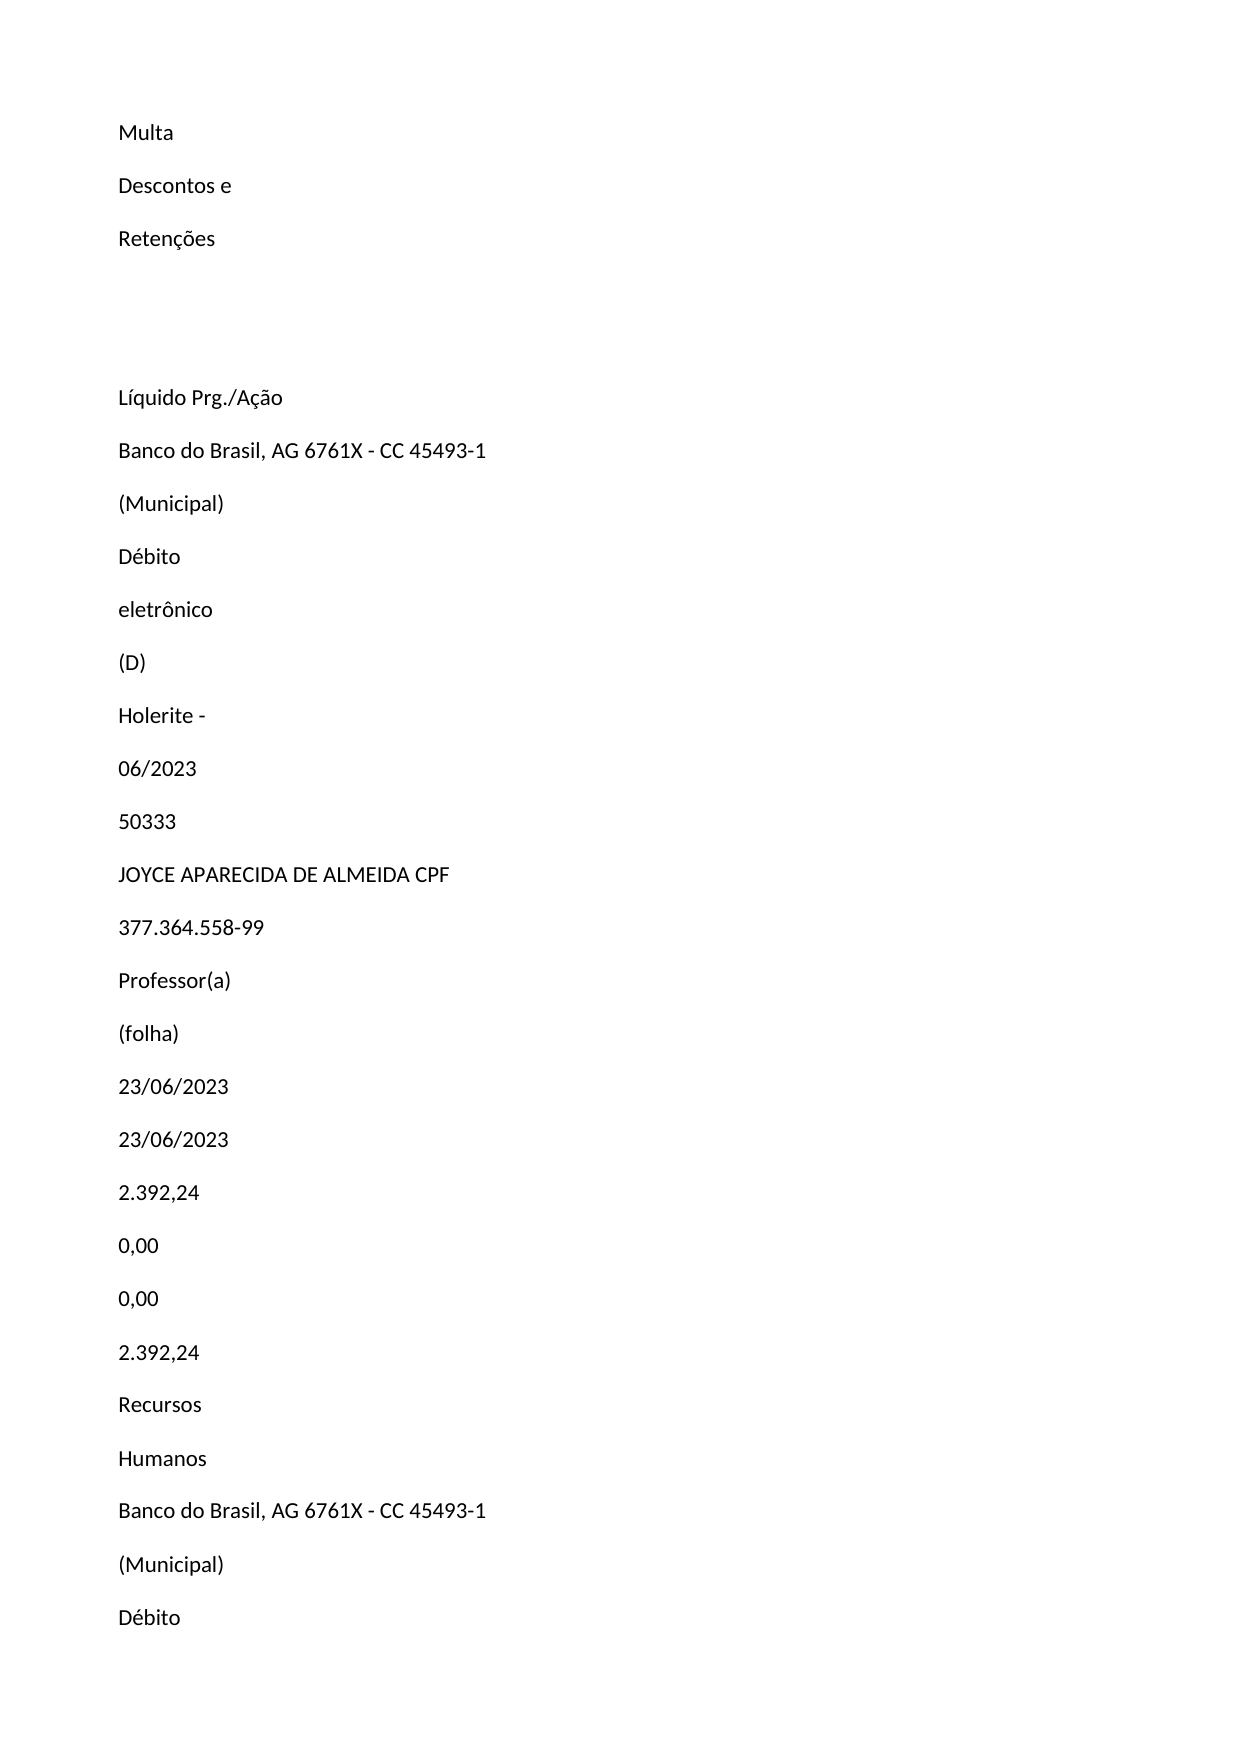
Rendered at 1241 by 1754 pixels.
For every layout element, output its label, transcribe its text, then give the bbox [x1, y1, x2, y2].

text (D) [118, 648, 1122, 676]
text JOYCE APARECIDA DE ALMEIDA CPF [118, 860, 1122, 888]
text 0,00 [118, 1232, 1122, 1259]
text Holerite - [118, 701, 1122, 729]
text 06/2023 [118, 754, 1122, 782]
text 2.392,24 [118, 1338, 1122, 1366]
text Banco do Brasil, AG 6761X - CC 45493-1 [118, 1497, 1122, 1525]
text 50333 [118, 807, 1122, 835]
text Débito [118, 1603, 1122, 1631]
text 377.364.558-99 [118, 913, 1122, 941]
text 2.392,24 [118, 1178, 1122, 1207]
text (Municipal) [118, 489, 1122, 517]
text Multa [118, 118, 1122, 146]
text Débito [118, 542, 1122, 570]
text Professor(a) [118, 966, 1122, 994]
text Banco do Brasil, AG 6761X - CC 45493-1 [118, 436, 1122, 464]
text 23/06/2023 [118, 1126, 1122, 1153]
text Descontos e [118, 171, 1122, 199]
text Líquido Prg./Ação [118, 383, 1122, 411]
text Recursos [118, 1391, 1122, 1419]
text Retenções [118, 224, 1122, 252]
text Humanos [118, 1444, 1122, 1472]
text (Municipal) [118, 1550, 1122, 1578]
text 23/06/2023 [118, 1072, 1122, 1101]
text 0,00 [118, 1284, 1122, 1313]
text eletrônico [118, 595, 1122, 623]
text (folha) [118, 1019, 1122, 1047]
